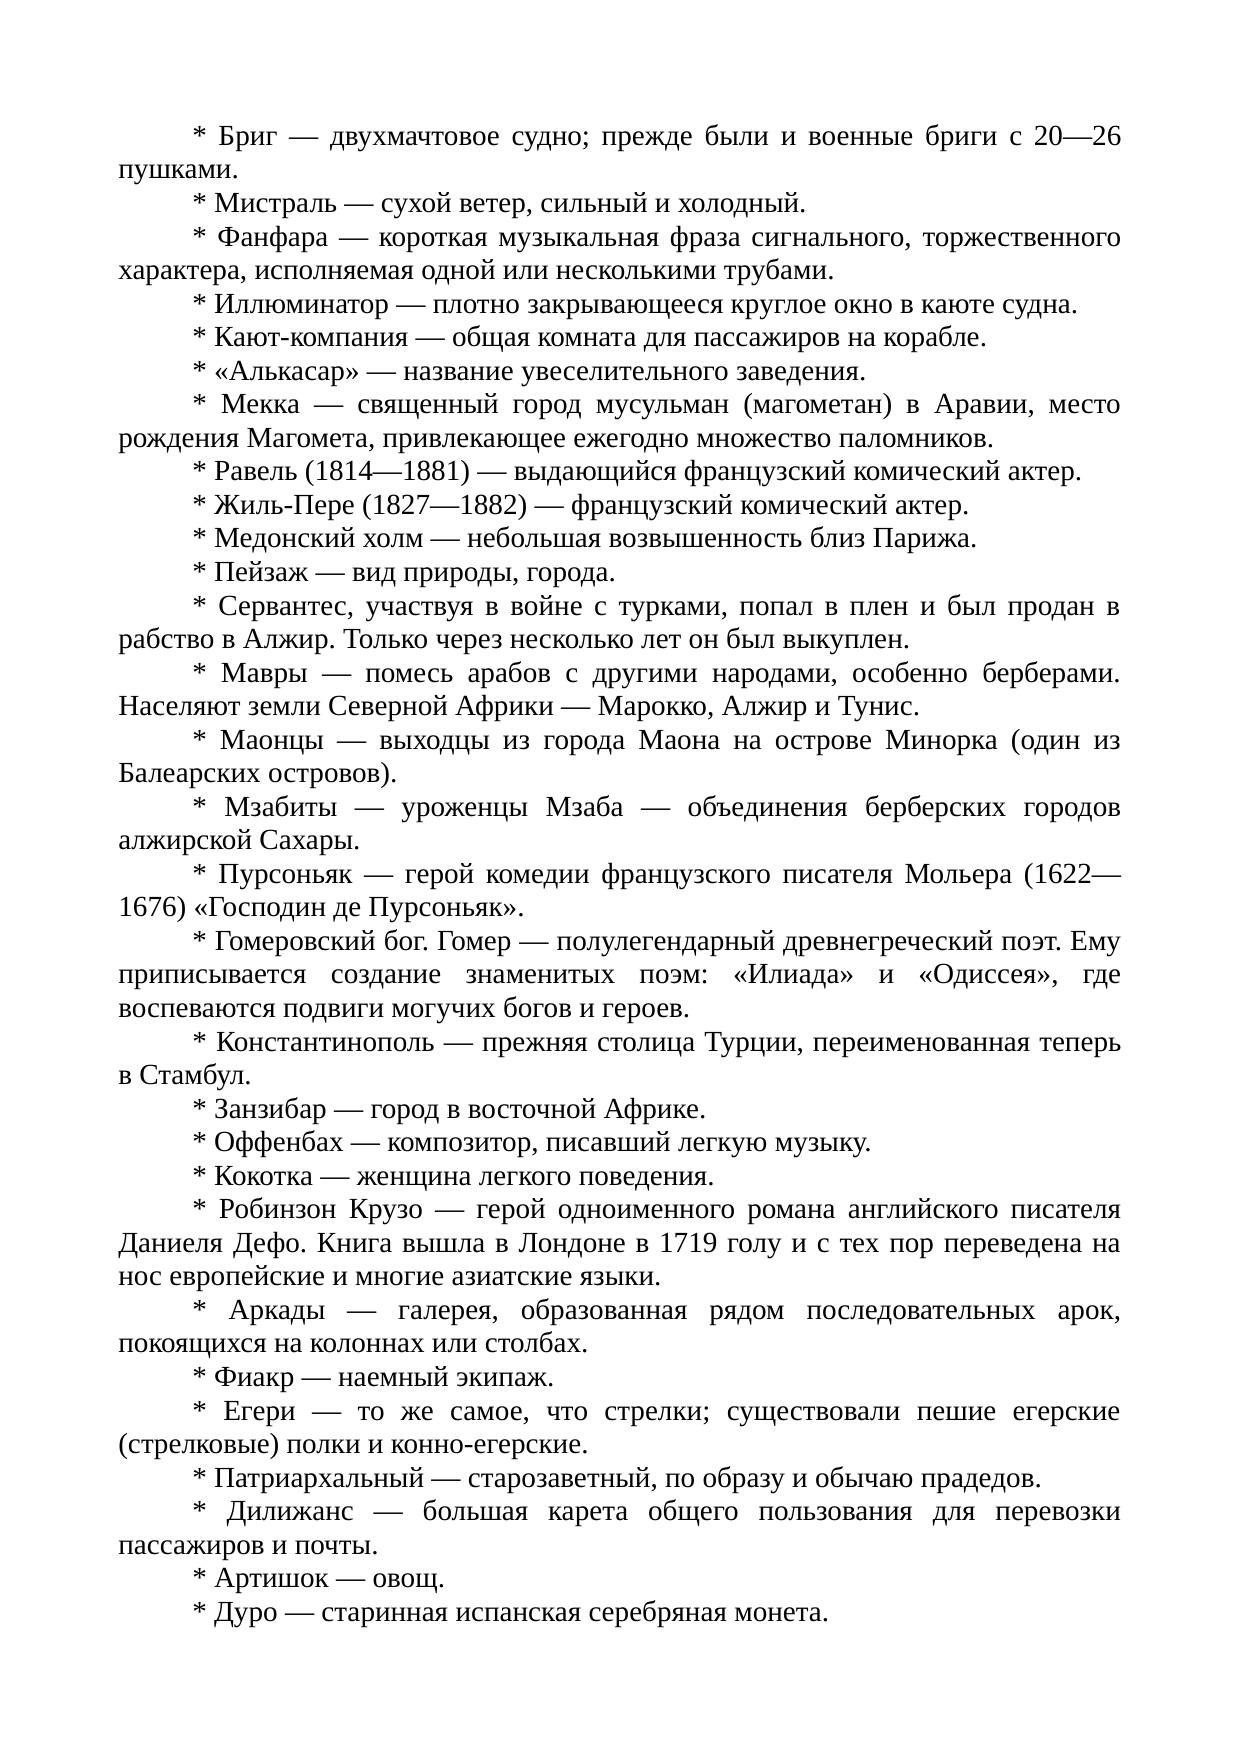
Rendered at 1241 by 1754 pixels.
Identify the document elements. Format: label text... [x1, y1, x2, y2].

text * Гомеровский бог. Гомер — полулегендарный древнегреческий поэт. Ему приписывается создание знаменитых поэм: «Илиада» и «Одиссея», где воспеваются подвиги могучих богов и героев. [118, 923, 1122, 1024]
text * Робинзон Крузо — герой одноименного романа английского писателя Даниеля Дефо. Книга вышла в Лондоне в 1719 голу и с тех пор переведена на нос европейские и многие азиатские языки. [118, 1191, 1122, 1292]
text * Оффенбах — композитор, писавший легкую музыку. [118, 1124, 1122, 1158]
text * Аркады — галерея, образованная рядом последовательных арок, покоящихся на колоннах или столбах. [118, 1292, 1122, 1359]
text * Мавры — помесь арабов с другими народами, особенно берберами. Населяют земли Северной Африки — Марокко, Алжир и Тунис. [118, 655, 1122, 722]
text * Иллюминатор — плотно закрывающееся круглое окно в каюте судна. [118, 286, 1122, 319]
text * Дилижанс — большая карета общего пользования для перевозки пассажиров и почты. [118, 1493, 1122, 1560]
text * Егери — то же самое, что стрелки; существовали пешие егерские (стрелковые) полки и конно-егерские. [118, 1393, 1122, 1460]
text * Маонцы — выходцы из города Маона на острове Минорка (один из Балеарских островов). [118, 722, 1122, 789]
text * Равель (1814—1881) — выдающийся французский комический актер. [118, 453, 1122, 487]
text * Пурсоньяк — герой комедии французского писателя Мольера (1622—1676) «Господин де Пурсоньяк». [118, 856, 1122, 923]
text * «Алькасар» — название увеселительного заведения. [118, 353, 1122, 386]
text * Мистраль — сухой ветер, сильный и холодный. [118, 185, 1122, 219]
text * Медонский холм — небольшая возвышенность близ Парижа. [118, 521, 1122, 554]
text * Мекка — священный город мусульман (магометан) в Аравии, место рождения Магомета, привлекающее ежегодно множество паломников. [118, 386, 1122, 453]
text * Фиакр — наемный экипаж. [118, 1359, 1122, 1393]
text * Дуро — старинная испанская серебряная монета. [118, 1594, 1122, 1627]
text * Патриархальный — старозаветный, по образу и обычаю прадедов. [118, 1460, 1122, 1493]
text * Бриг — двухмачтовое судно; прежде были и военные бриги с 20—26 пушками. [118, 118, 1122, 185]
text * Пейзаж — вид природы, города. [118, 554, 1122, 588]
text * Жиль-Пере (1827—1882) — французский комический актер. [118, 487, 1122, 521]
text * Кают-компания — общая комната для пассажиров на корабле. [118, 319, 1122, 353]
text * Занзибар — город в восточной Африке. [118, 1091, 1122, 1124]
text * Мзабиты — уроженцы Мзаба — объединения берберских городов алжирской Сахары. [118, 789, 1122, 856]
text * Константинополь — прежняя столица Турции, переименованная теперь в Стамбул. [118, 1024, 1122, 1091]
text * Сервантес, участвуя в войне с турками, попал в плен и был продан в рабство в Алжир. Только через несколько лет он был выкуплен. [118, 588, 1122, 655]
text * Кокотка — женщина легкого поведения. [118, 1158, 1122, 1191]
text * Артишок — овощ. [118, 1560, 1122, 1594]
text * Фанфара — короткая музыкальная фраза сигнального, торжественного характера, исполняемая одной или несколькими трубами. [118, 219, 1122, 286]
